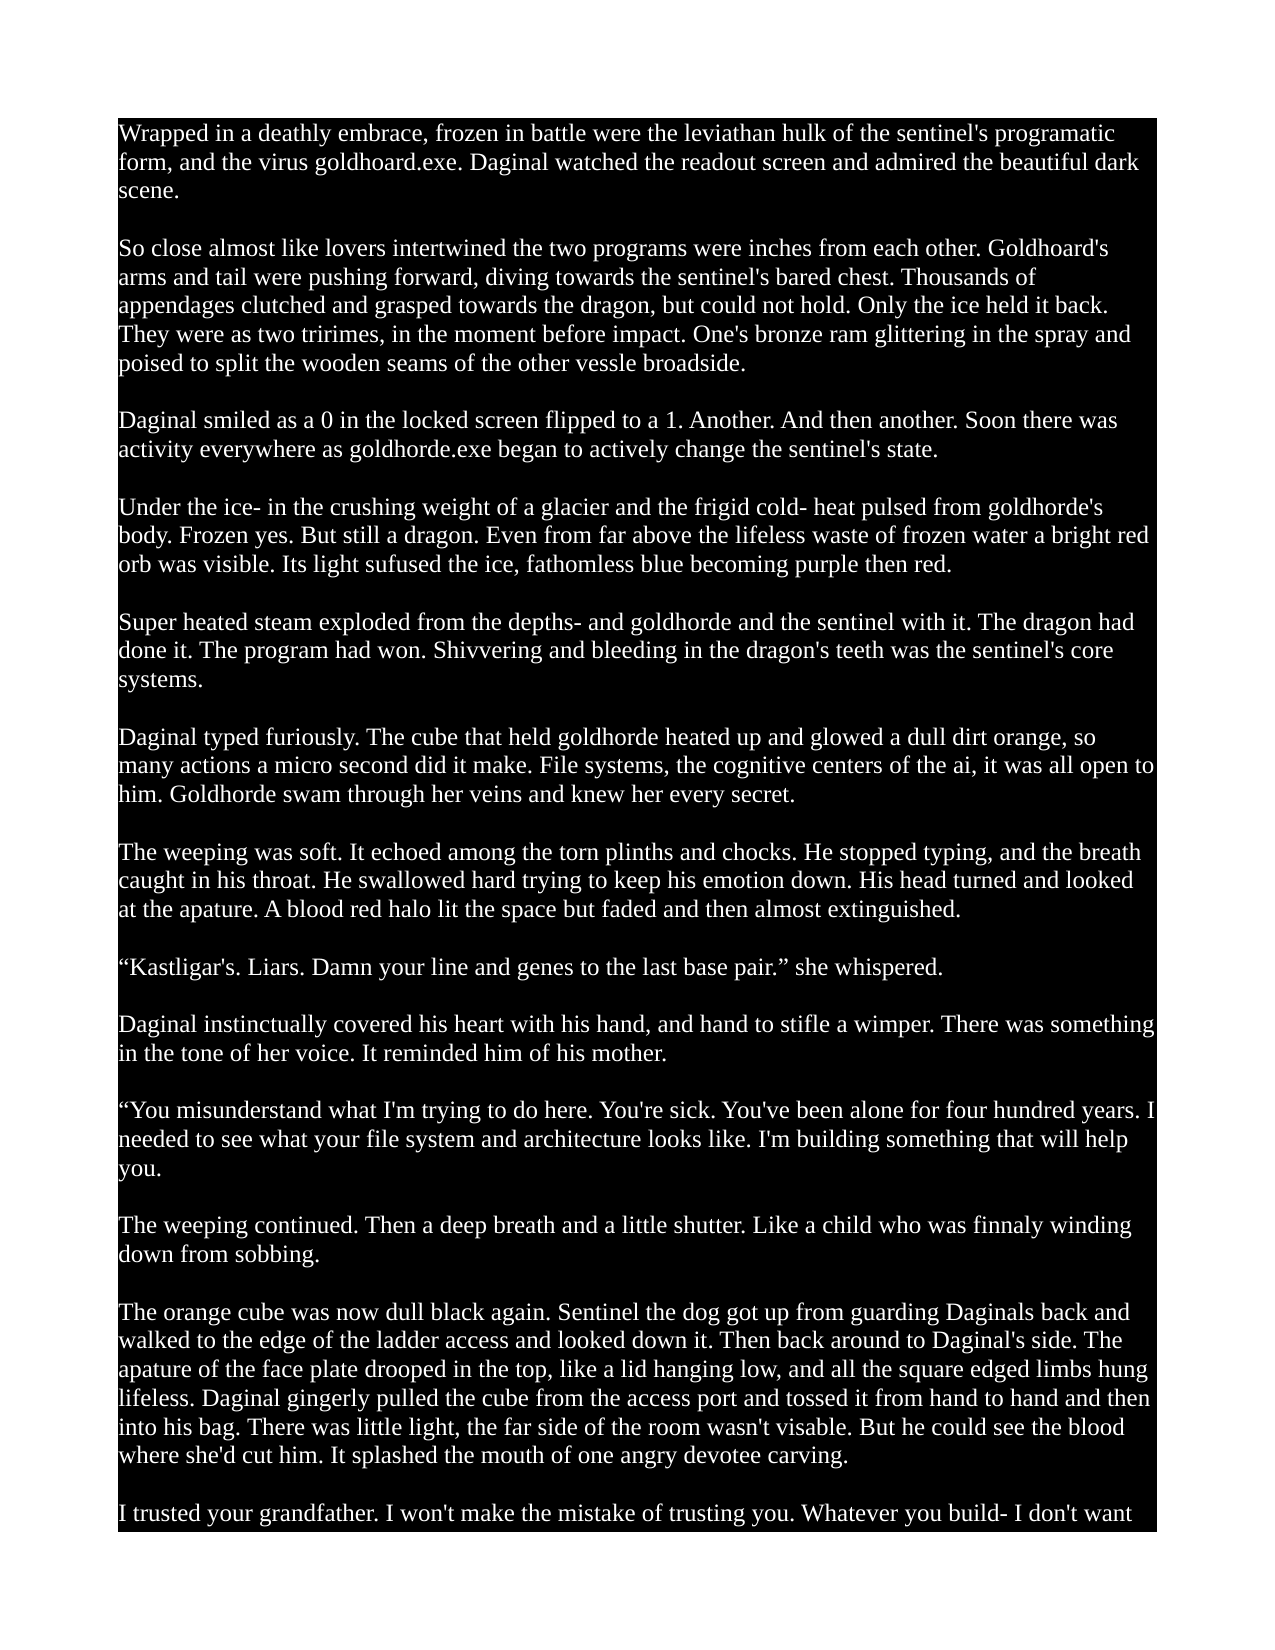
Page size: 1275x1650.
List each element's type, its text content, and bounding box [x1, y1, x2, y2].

text Daginal smiled as a 0 in the locked screen flipped to a 1. Another. And then another. Soon there was activity everywhere as goldhorde.exe began to actively change the sentinel's state. Under the ice- in the crushing weight of a glacier and the frigid cold- heat pulsed from goldhorde's body. Frozen yes. But still a dragon. Even from far above the lifeless waste of frozen water a bright red orb was visible. Its light sufused the ice, fathomless blue becoming purple then red. Super heated steam exploded from the depths- and goldhorde and the sentinel with it. The dragon had done it. The program had won. Shivvering and bleeding in the dragon's teeth was the sentinel's core systems. [118, 406, 1157, 693]
text So close almost like lovers intertwined the two programs were inches from each other. Goldhoard's arms and tail were pushing forward, diving towards the sentinel's bared chest. Thousands of appendages clutched and grasped towards the dragon, but could not hold. Only the ice held it back. They were as two tririmes, in the moment before impact. One's bronze ram glittering in the spray and poised to split the wooden seams of the other vessle broadside. [118, 233, 1157, 377]
text I trusted your grandfather. I won't make the mistake of trusting you. Whatever you build- I don't want [118, 1498, 1157, 1527]
text Wrapped in a deathly embrace, frozen in battle were the leviathan hulk of the sentinel's programatic form, and the virus goldhoard.exe. Daginal watched the readout screen and admired the beautiful dark scene. [118, 118, 1157, 204]
text Daginal typed furiously. The cube that held goldhorde heated up and glowed a dull dirt orange, so many actions a micro second did it make. File systems, the cognitive centers of the ai, it was all open to him. Goldhorde swam through her veins and knew her every secret. [118, 722, 1157, 808]
text The weeping was soft. It echoed among the torn plinths and chocks. He stopped typing, and the breath caught in his throat. He swallowed hard trying to keep his emotion down. His head turned and looked at the apature. A blood red halo lit the space but faded and then almost extinguished. “Kastligar's. Liars. Damn your line and genes to the last base pair.” she whispered. Daginal instinctually covered his heart with his hand, and hand to stifle a wimper. There was something in the tone of her voice. It reminded him of his mother. [118, 837, 1157, 1067]
text “You misunderstand what I'm trying to do here. You're sick. You've been alone for four hundred years. I needed to see what your file system and architecture looks like. I'm building something that will help you. The weeping continued. Then a deep breath and a little shutter. Like a child who was finnaly winding down from sobbing. The orange cube was now dull black again. Sentinel the dog got up from guarding Daginals back and walked to the edge of the ladder access and looked down it. Then back around to Daginal's side. The apature of the face plate drooped in the top, like a lid hanging low, and all the square edged limbs hung lifeless. Daginal gingerly pulled the cube from the access port and tossed it from hand to hand and then into his bag. There was little light, the far side of the room wasn't visable. But he could see the blood where she'd cut him. It splashed the mouth of one angry devotee carving. [118, 1096, 1157, 1469]
